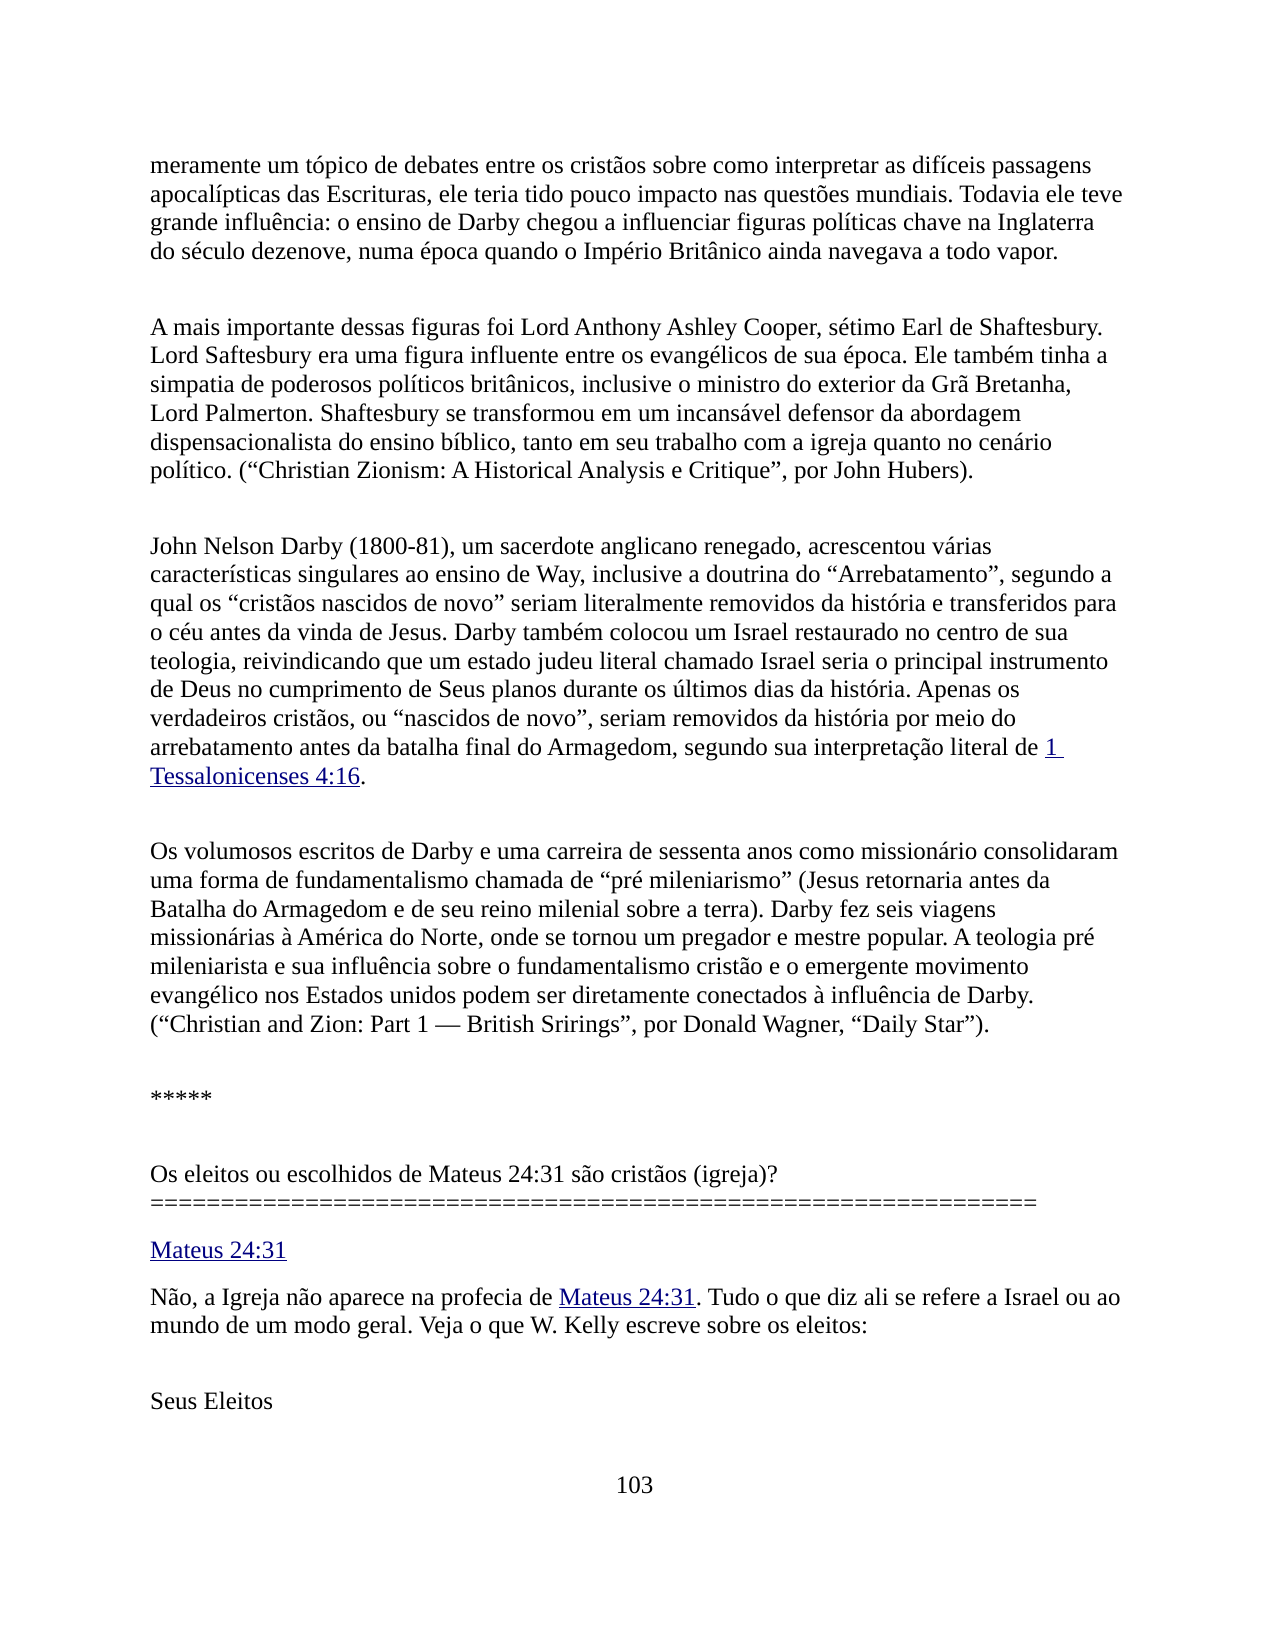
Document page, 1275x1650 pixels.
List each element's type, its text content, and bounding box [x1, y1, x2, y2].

text ***** [150, 1055, 1125, 1113]
text Seus Eleitos [150, 1357, 1125, 1414]
text meramente um tópico de debates entre os cristãos sobre como interpretar as difíceis passagens apocalípticas das Escrituras, ele teria tido pouco impacto nas questões mundiais. Todavia ele teve grande influência: o ensino de Darby chegou a influenciar figuras políticas chave na Inglaterra do século dezenove, numa época quando o Império Britânico ainda navegava a todo vapor. [150, 150, 1125, 265]
text Não, a Igreja não aparece na profecia de Mateus 24:31. Tudo o que diz ali se refere a Israel ou ao mundo de um modo geral. Veja o que W. Kelly escreve sobre os eleitos: [150, 1282, 1125, 1339]
text A mais importante dessas figuras foi Lord Anthony Ashley Cooper, sétimo Earl de Shaftesbury. Lord Saftesbury era uma figura influente entre os evangélicos de sua época. Ele também tinha a simpatia de poderosos políticos britânicos, inclusive o ministro do exterior da Grã Bretanha, Lord Palmerton. Shaftesbury se transformou em um incansável defensor da abordagem dispensacionalista do ensino bíblico, tanto em seu trabalho com a igreja quanto no cenário político. (“Christian Zionism: A Historical Analysis e Critique”, por John Hubers). [150, 283, 1125, 484]
text John Nelson Darby (1800-81), um sacerdote anglicano renegado, acrescentou várias características singulares ao ensino de Way, inclusive a doutrina do “Arrebatamento”, segundo a qual os “cristãos nascidos de novo” seriam literalmente removidos da história e transferidos para o céu antes da vinda de Jesus. Darby também colocou um Israel restaurado no centro de sua teologia, reivindicando que um estado judeu literal chamado Israel seria o principal instrumento de Deus no cumprimento de Seus planos durante os últimos dias da história. Apenas os verdadeiros cristãos, ou “nascidos de novo”, seriam removidos da história por meio do arrebatamento antes da batalha final do Armagedom, segundo sua interpretação literal de 1 Tessalonicenses 4:16. [150, 502, 1125, 789]
text Mateus 24:31 [150, 1235, 1125, 1264]
text Os eleitos ou escolhidos de Mateus 24:31 são cristãos (igreja)? =============================================================== [150, 1131, 1125, 1217]
text Os volumosos escritos de Darby e uma carreira de sessenta anos como missionário consolidaram uma forma de fundamentalismo chamada de “pré mileniarismo” (Jesus retornaria antes da Batalha do Armagedom e de seu reino milenial sobre a terra). Darby fez seis viagens missionárias à América do Norte, onde se tornou um pregador e mestre popular. A teologia pré mileniarista e sua influência sobre o fundamentalismo cristão e o emergente movimento evangélico nos Estados unidos podem ser diretamente conectados à influência de Darby. (“Christian and Zion: Part 1 — British Srirings”, por Donald Wagner, “Daily Star”). [150, 807, 1125, 1037]
